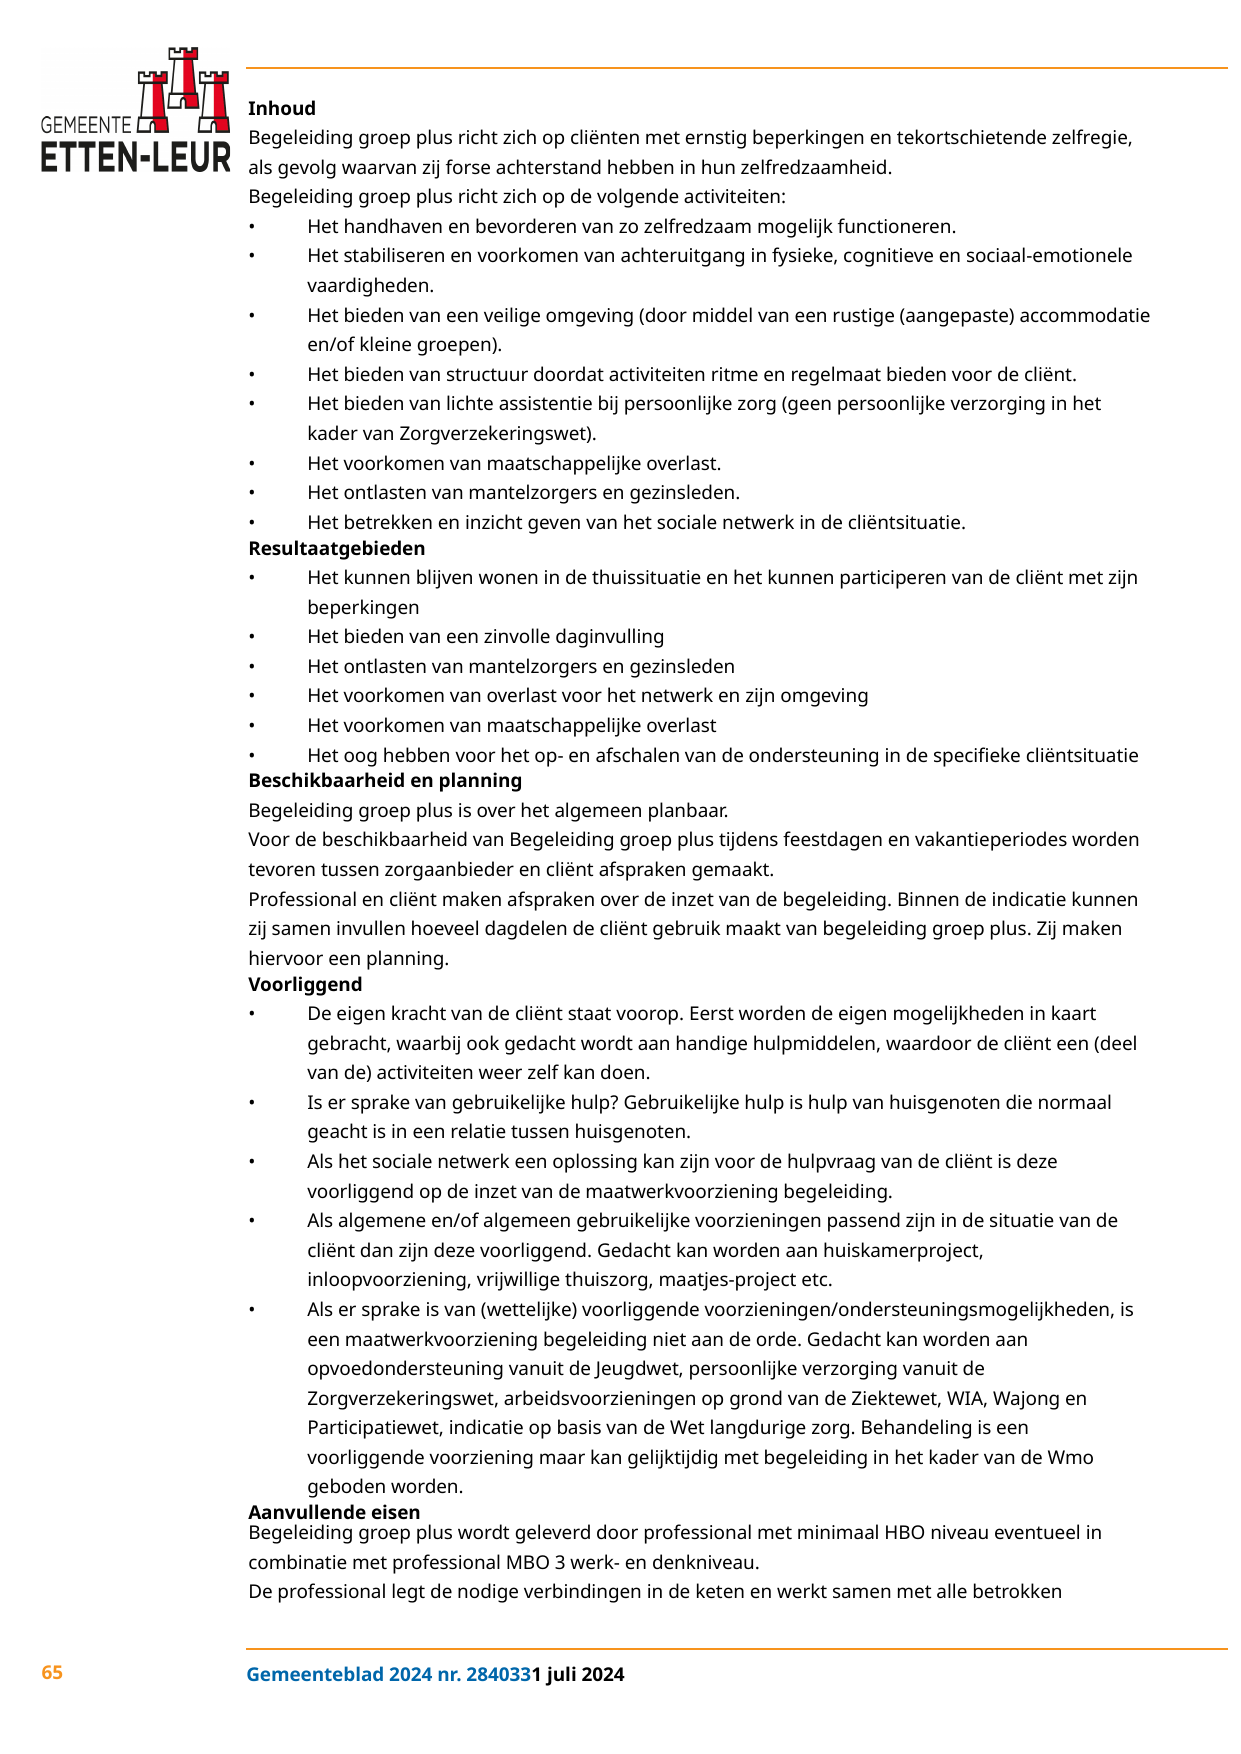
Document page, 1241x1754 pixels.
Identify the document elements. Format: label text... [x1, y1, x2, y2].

table_cell Inhoud Begeleiding groep plus richt zich op cliënten met ernstig beperkingen en tekortschietende zelfregie, als gevolg waarvan zij forse achterstand hebben in hun zelfredzaamheid. Begeleiding groep plus richt zich op de volgende activiteiten: Het handhaven en bevorderen van zo zelfredzaam mogelijk functioneren. Het stabiliseren en voorkomen van achteruitgang in fysieke, cognitieve en sociaal-emotionele vaardigheden. Het bieden van een veilige omgeving (door middel van een rustige (aangepaste) accommodatie en/of kleine groepen). Het bieden van structuur doordat activiteiten ritme en regelmaat bieden voor de cliënt. Het bieden van lichte assistentie bij persoonlijke zorg (geen persoonlijke verzorging in het kader van Zorgverzekeringswet). Het voorkomen van maatschappelijke overlast. Het ontlasten van mantelzorgers en gezinsleden. Het betrekken en inzicht geven van het sociale netwerk in de cliëntsituatie. [248, 95, 1152, 535]
table_cell Beschikbaarheid en planning Begeleiding groep plus is over het algemeen planbaar. Voor de beschikbaarheid van Begeleiding groep plus tijdens feestdagen en vakantieperiodes worden tevoren tussen zorgaanbieder en cliënt afspraken gemaakt. Professional en cliënt maken afspraken over de inzet van de begeleiding. Binnen de indicatie kunnen zij samen invullen hoeveel dagdelen de cliënt gebruik maakt van begeleiding groep plus. Zij maken hiervoor een planning. [248, 768, 1152, 971]
table_cell Voorliggend De eigen kracht van de cliënt staat voorop. Eerst worden de eigen mogelijkheden in kaart gebracht, waarbij ook gedacht wordt aan handige hulpmiddelen, waardoor de cliënt een (deel van de) activiteiten weer zelf kan doen. Is er sprake van gebruikelijke hulp? Gebruikelijke hulp is hulp van huisgenoten die normaal geacht is in een relatie tussen huisgenoten. Als het sociale netwerk een oplossing kan zijn voor de hulpvraag van de cliënt is deze voorliggend op de inzet van de maatwerkvoorziening begeleiding. Als algemene en/of algemeen gebruikelijke voorzieningen passend zijn in de situatie van de cliënt dan zijn deze voorliggend. Gedacht kan worden aan huiskamerproject, inloopvoorziening, vrijwillige thuiszorg, maatjes-project etc. Als er sprake is van (wettelijke) voorliggende voorzieningen/ondersteuningsmogelijkheden, is een maatwerkvoorziening begeleiding niet aan de orde. Gedacht kan worden aan opvoedondersteuning vanuit de Jeugdwet, persoonlijke verzorging vanuit de Zorgverzekeringswet, arbeidsvoorzieningen op grond van de Ziektewet, WIA, Wajong en Participatiewet, indicatie op basis van de Wet langdurige zorg. Behandeling is een voorliggende voorziening maar kan gelijktijdig met begeleiding in het kader van de Wmo geboden worden. [248, 971, 1152, 1499]
picture [41, 47, 231, 172]
table_cell Aanvullende eisen Begeleiding groep plus wordt geleverd door professional met minimaal HBO niveau eventueel in combinatie met professional MBO 3 werk- en denkniveau. De professional legt de nodige verbindingen in de keten en werkt samen met alle betrokken [248, 1499, 1152, 1604]
table_cell Resultaatgebieden Het kunnen blijven wonen in de thuissituatie en het kunnen participeren van de cliënt met zijn beperkingen Het bieden van een zinvolle daginvulling Het ontlasten van mantelzorgers en gezinsleden Het voorkomen van overlast voor het netwerk en zijn omgeving Het voorkomen van maatschappelijke overlast Het oog hebben voor het op- en afschalen van de ondersteuning in de specifieke cliëntsituatie [248, 535, 1152, 767]
